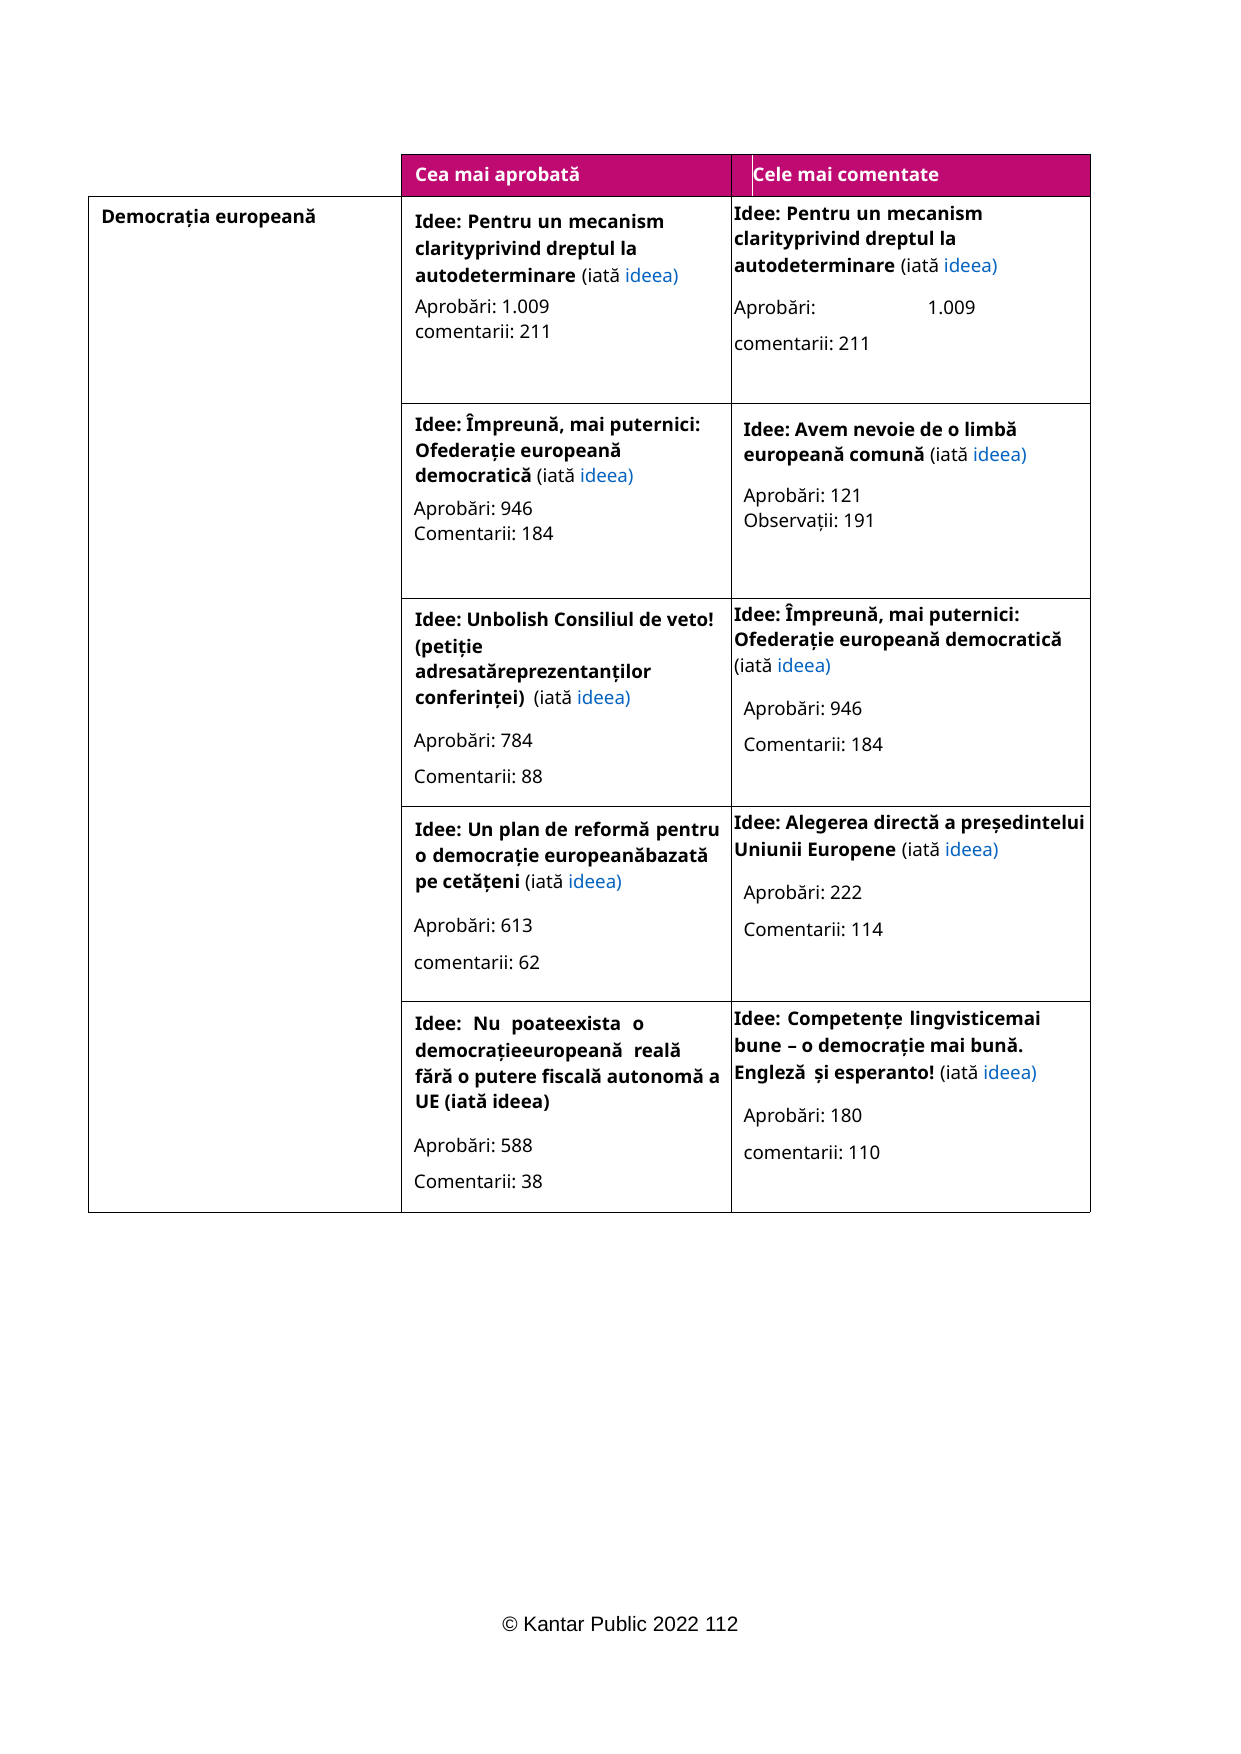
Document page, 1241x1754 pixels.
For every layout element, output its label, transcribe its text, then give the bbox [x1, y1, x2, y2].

table_cell Idee: Unbolish Consiliul de veto! (petiție adresatăreprezentanților conferinței) (iată ideea) Aprobări: 784 Comentarii: 88 [402, 599, 731, 806]
table_cell Idee: Pentru un mecanism clarityprivind dreptul la autodeterminare (iată ideea) Aprobări: 1.009 comentarii: 211 [402, 197, 731, 403]
table_cell Idee: Nu poateexista o democrațieeuropeană reală fără o putere fiscală autonomă a UE (iată ideea) Aprobări: 588 Comentarii: 38 [402, 1002, 731, 1212]
table_cell Idee: Împreună, mai puternici: Ofederație europeană democratică (iată ideea) Aprobări: 946 Comentarii: 184 [402, 404, 731, 598]
table_cell Democrația europeană [89, 197, 401, 1212]
table_header [402, 155, 415, 196]
table_header [1064, 155, 1090, 196]
table_cell Idee: Pentru un mecanism clarityprivind dreptul la autodeterminare (iată ideea) Aprobări: 1.009 comentarii: 211 [732, 197, 1090, 403]
table_cell Idee: Alegerea directă a președintelui Uniunii Europene (iată ideea) Aprobări: 222 Comentarii: 114 [732, 807, 1090, 1001]
table_cell Idee: Avem nevoie de o limbă europeană comună (iată ideea) Aprobări: 121 Observații: 191 [732, 404, 1090, 598]
table_header Cea mai aprobată [415, 155, 718, 196]
table_header [732, 155, 752, 196]
table_cell Idee: Un plan de reformă pentru o democrație europeanăbazată pe cetățeni (iată ideea) Aprobări: 613 comentarii: 62 [402, 807, 731, 1001]
table_header [718, 155, 731, 196]
table_header [89, 154, 401, 196]
table_cell Idee: Competențe lingvisticemai bune – o democrație mai bună. Engleză și esperanto! (iată ideea) Aprobări: 180 comentarii: 110 [732, 1002, 1090, 1212]
table_cell Idee: Împreună, mai puternici: Ofederație europeană democratică (iată ideea) Aprobări: 946 Comentarii: 184 [732, 599, 1090, 806]
table_header Cele mai comentate [753, 155, 1064, 196]
